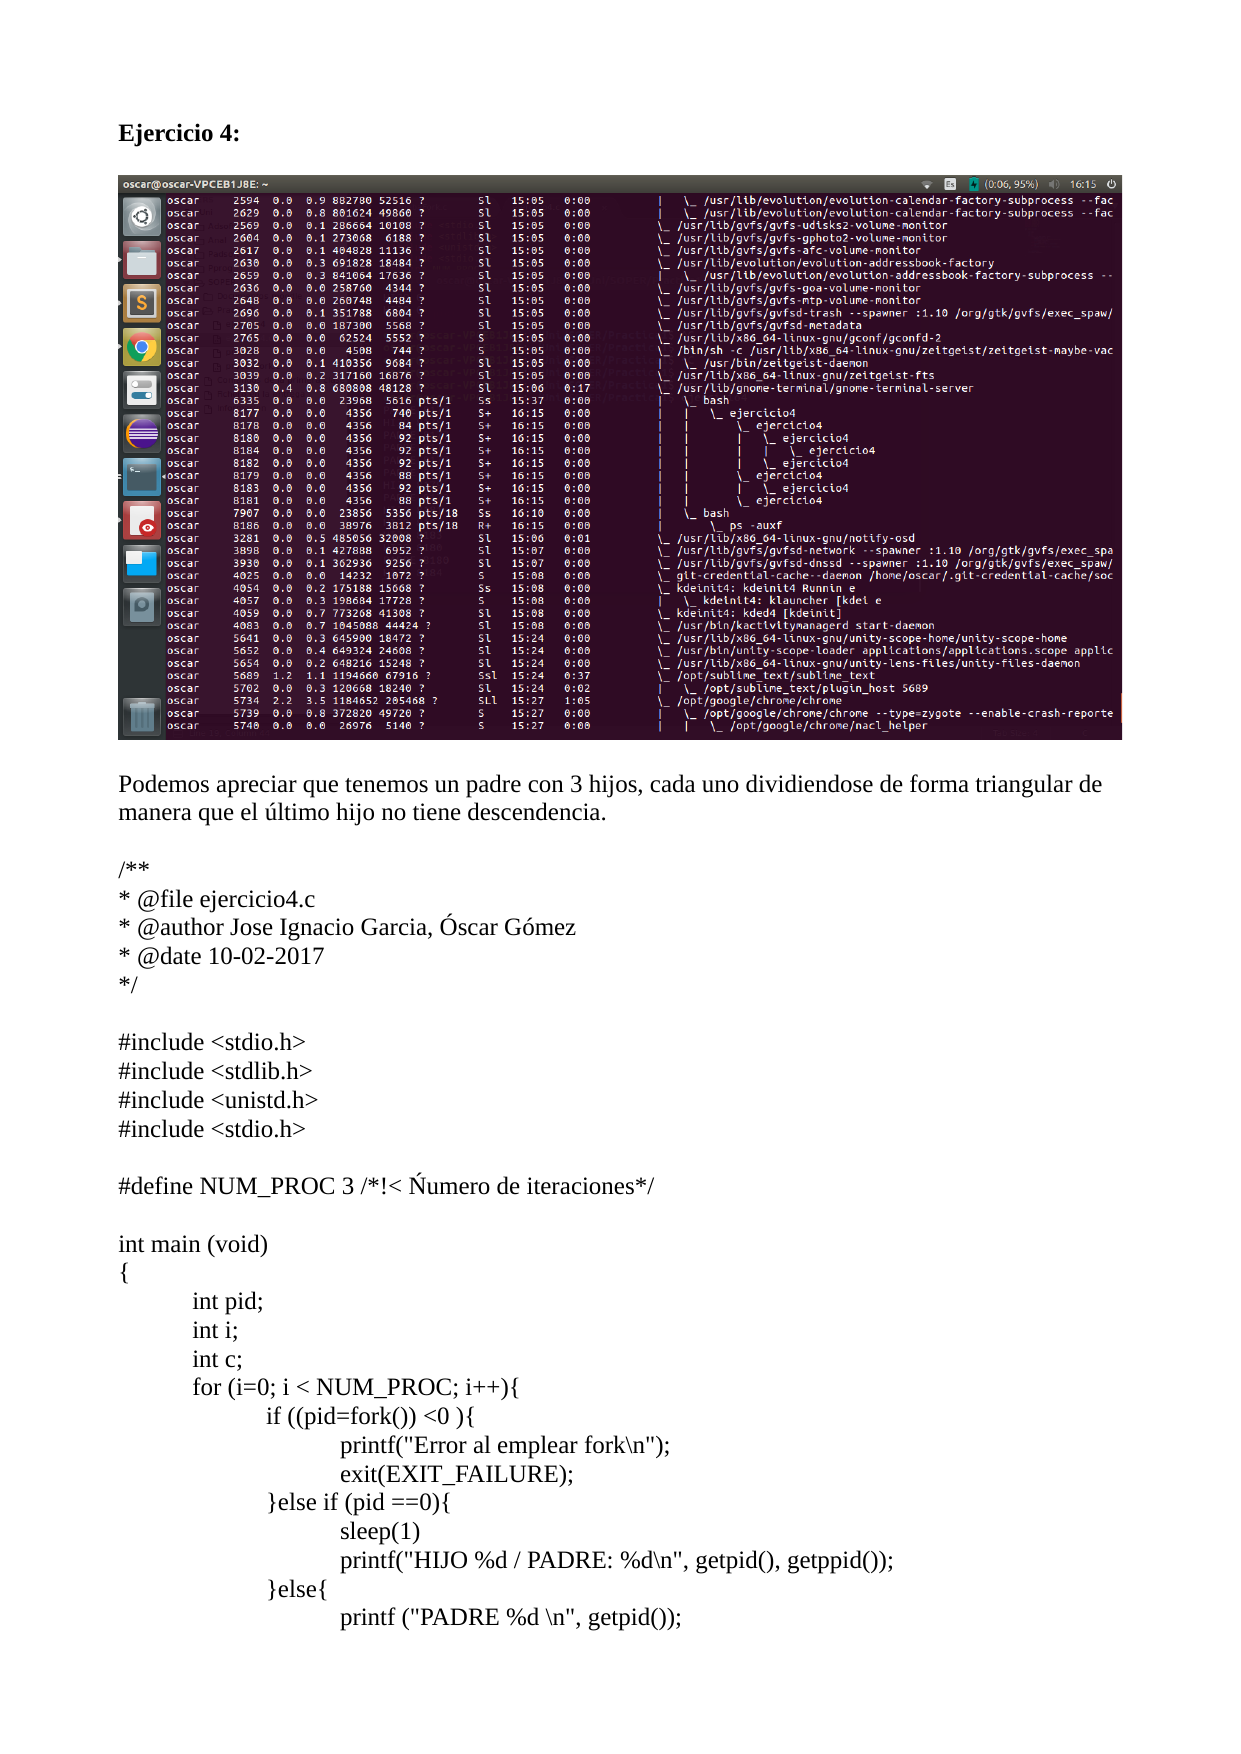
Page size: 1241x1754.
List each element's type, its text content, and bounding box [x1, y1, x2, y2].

text sleep(1) [118, 1516, 1122, 1545]
text */ [118, 970, 1122, 999]
text printf("Error al emplear fork\n"); [118, 1430, 1122, 1459]
text * @date 10-02-2017 [118, 941, 1122, 970]
text }else if (pid ==0){ [118, 1487, 1122, 1516]
picture [118, 175, 1123, 740]
text Ejercicio 4: [118, 118, 1122, 147]
text printf("HIJO %d / PADRE: %d\n", getpid(), getppid()); [118, 1545, 1122, 1574]
text int c; [118, 1344, 1122, 1372]
text /** [118, 855, 1122, 884]
text }else{ [118, 1574, 1122, 1602]
text int main (void) [118, 1229, 1122, 1257]
text for (i=0; i < NUM_PROC; i++){ [118, 1372, 1122, 1401]
text printf ("PADRE %d \n", getpid()); [118, 1602, 1122, 1631]
text #include <stdlib.h> [118, 1056, 1122, 1085]
text #define NUM_PROC 3 /*!< Ńumero de iteraciones*/ [118, 1171, 1122, 1200]
text #include <unistd.h> [118, 1085, 1122, 1114]
text int i; [118, 1315, 1122, 1344]
text if ((pid=fork()) <0 ){ [118, 1401, 1122, 1430]
text int pid; [118, 1286, 1122, 1315]
text * @file ejercicio4.c [118, 884, 1122, 912]
text Podemos apreciar que tenemos un padre con 3 hijos, cada uno dividiendose de forma triangular de manera que el último hijo no tiene descendencia. [118, 769, 1122, 826]
text * @author Jose Ignacio Garcia, Óscar Gómez [118, 912, 1122, 941]
text { [118, 1257, 1122, 1286]
text #include <stdio.h> [118, 1114, 1122, 1142]
text #include <stdio.h> [118, 1027, 1122, 1056]
text exit(EXIT_FAILURE); [118, 1459, 1122, 1487]
